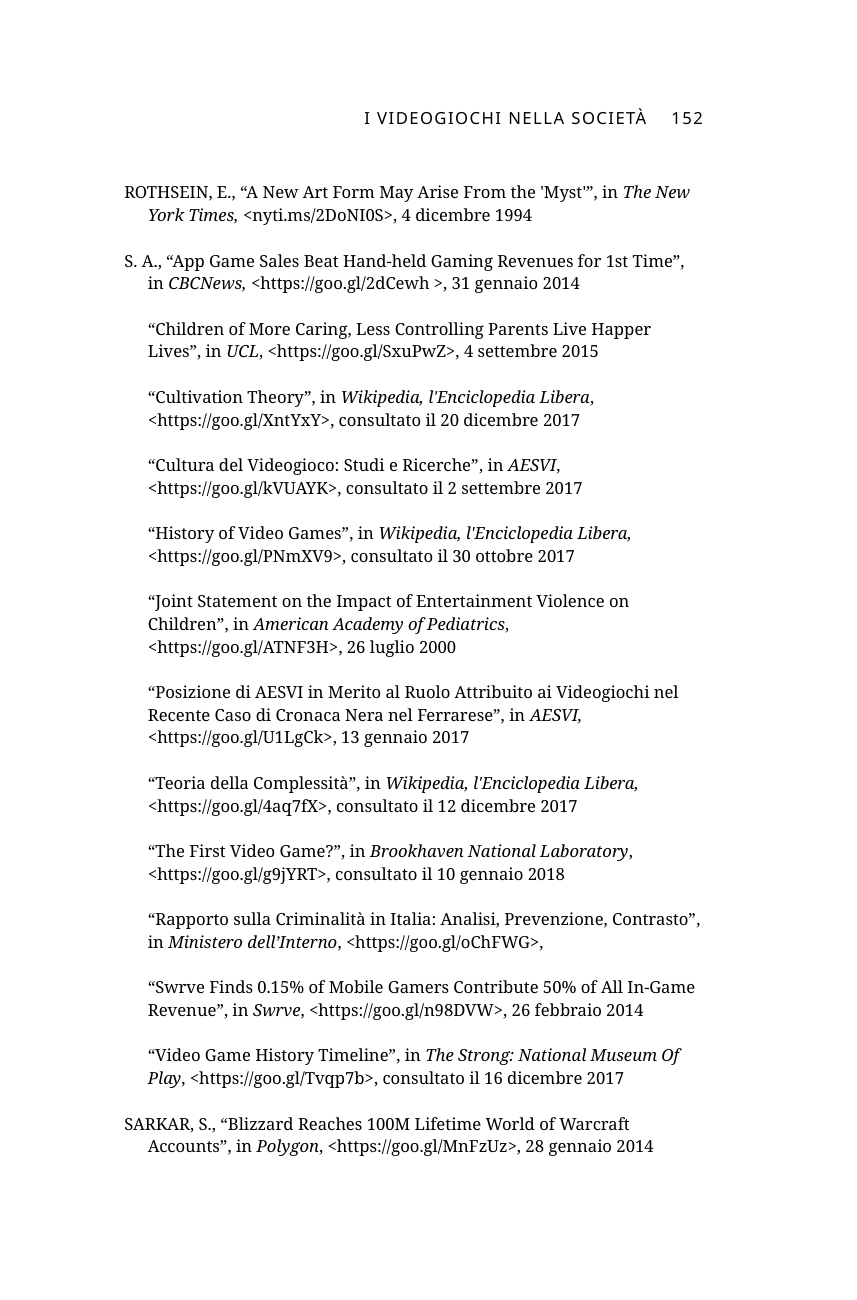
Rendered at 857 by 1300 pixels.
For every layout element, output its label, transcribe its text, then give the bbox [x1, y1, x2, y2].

text “Rapporto sulla Criminalità in Italia: Analisi, Prevenzione, Contrasto”, in Ministero dell’Interno, <https://goo.gl/oChFWG>, [124, 908, 703, 953]
text S. A., “App Game Sales Beat Hand-held Gaming Revenues for 1st Time”, in CBCNews, <https://goo.gl/2dCewh >, 31 gennaio 2014 [124, 249, 703, 295]
text “Teoria della Complessità”, in Wikipedia, l'Enciclopedia Libera, <https://goo.gl/4aq7fX>, consultato il 12 dicembre 2017 [124, 772, 703, 817]
text “Joint Statement on the Impact of Entertainment Violence on Children”, in American Academy of Pediatrics, <https://goo.gl/ATNF3H>, 26 luglio 2000 [124, 590, 703, 658]
text “Swrve Finds 0.15% of Mobile Gamers Contribute 50% of All In-Game Revenue”, in Swrve, <https://goo.gl/n98DVW>, 26 febbraio 2014 [124, 976, 703, 1021]
text “Cultivation Theory”, in Wikipedia, l'Enciclopedia Libera, <https://goo.gl/XntYxY>, consultato il 20 dicembre 2017 [124, 386, 703, 431]
text “The First Video Game?”, in Brookhaven National Laboratory, <https://goo.gl/g9jYRT>, consultato il 10 gennaio 2018 [124, 840, 703, 885]
text “Video Game History Timeline”, in The Strong: National Museum Of Play, <https://goo.gl/Tvqp7b>, consultato il 16 dicembre 2017 [124, 1044, 703, 1089]
text “Cultura del Videogioco: Studi e Ricerche”, in AESVI, <https://goo.gl/kVUAYK>, consultato il 2 settembre 2017 [124, 454, 703, 499]
text ROTHSEIN, E., “A New Art Form May Arise From the 'Myst'”, in The New York Times, <nyti.ms/2DoNI0S>, 4 dicembre 1994 [124, 181, 703, 227]
text “History of Video Games”, in Wikipedia, l'Enciclopedia Libera, <https://goo.gl/PNmXV9>, consultato il 30 ottobre 2017 [124, 522, 703, 567]
text “Posizione di AESVI in Merito al Ruolo Attribuito ai Videogiochi nel Recente Caso di Cronaca Nera nel Ferrarese”, in AESVI, <https://goo.gl/U1LgCk>, 13 gennaio 2017 [124, 681, 703, 749]
text “Children of More Caring, Less Controlling Parents Live Happer Lives”, in UCL, <https://goo.gl/SxuPwZ>, 4 settembre 2015 [124, 317, 703, 363]
text SARKAR, S., “Blizzard Reaches 100M Lifetime World of Warcraft Accounts”, in Polygon, <https://goo.gl/MnFzUz>, 28 gennaio 2014 [124, 1112, 703, 1158]
